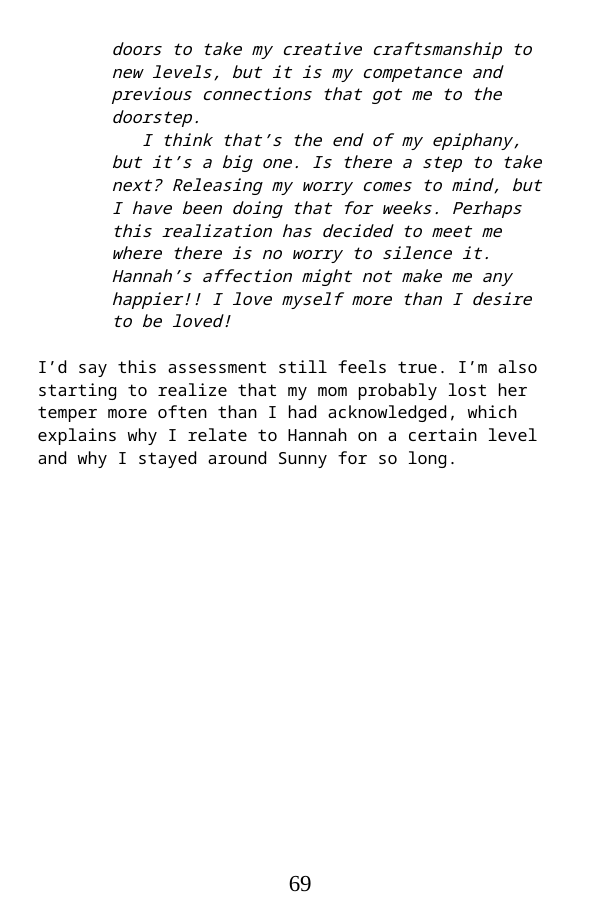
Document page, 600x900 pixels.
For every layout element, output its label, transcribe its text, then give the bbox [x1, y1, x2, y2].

text I’d say this assessment still feels true. I’m also starting to realize that my mom probably lost her temper more often than I had acknowledged, which explains why I relate to Hannah on a certain level and why I stayed around Sunny for so long. [37, 355, 562, 469]
text doors to take my creative craftsmanship to new levels, but it is my competance and previous connections that got me to the doorstep. [111, 37, 562, 128]
text I think that’s the end of my epiphany, but it’s a big one. Is there a step to take next? Releasing my worry comes to mind, but I have been doing that for weeks. Perhaps this realization has decided to meet me where there is no worry to silence it. Hannah’s affection might not make me any happier!! I love myself more than I desire to be loved! [111, 128, 562, 333]
